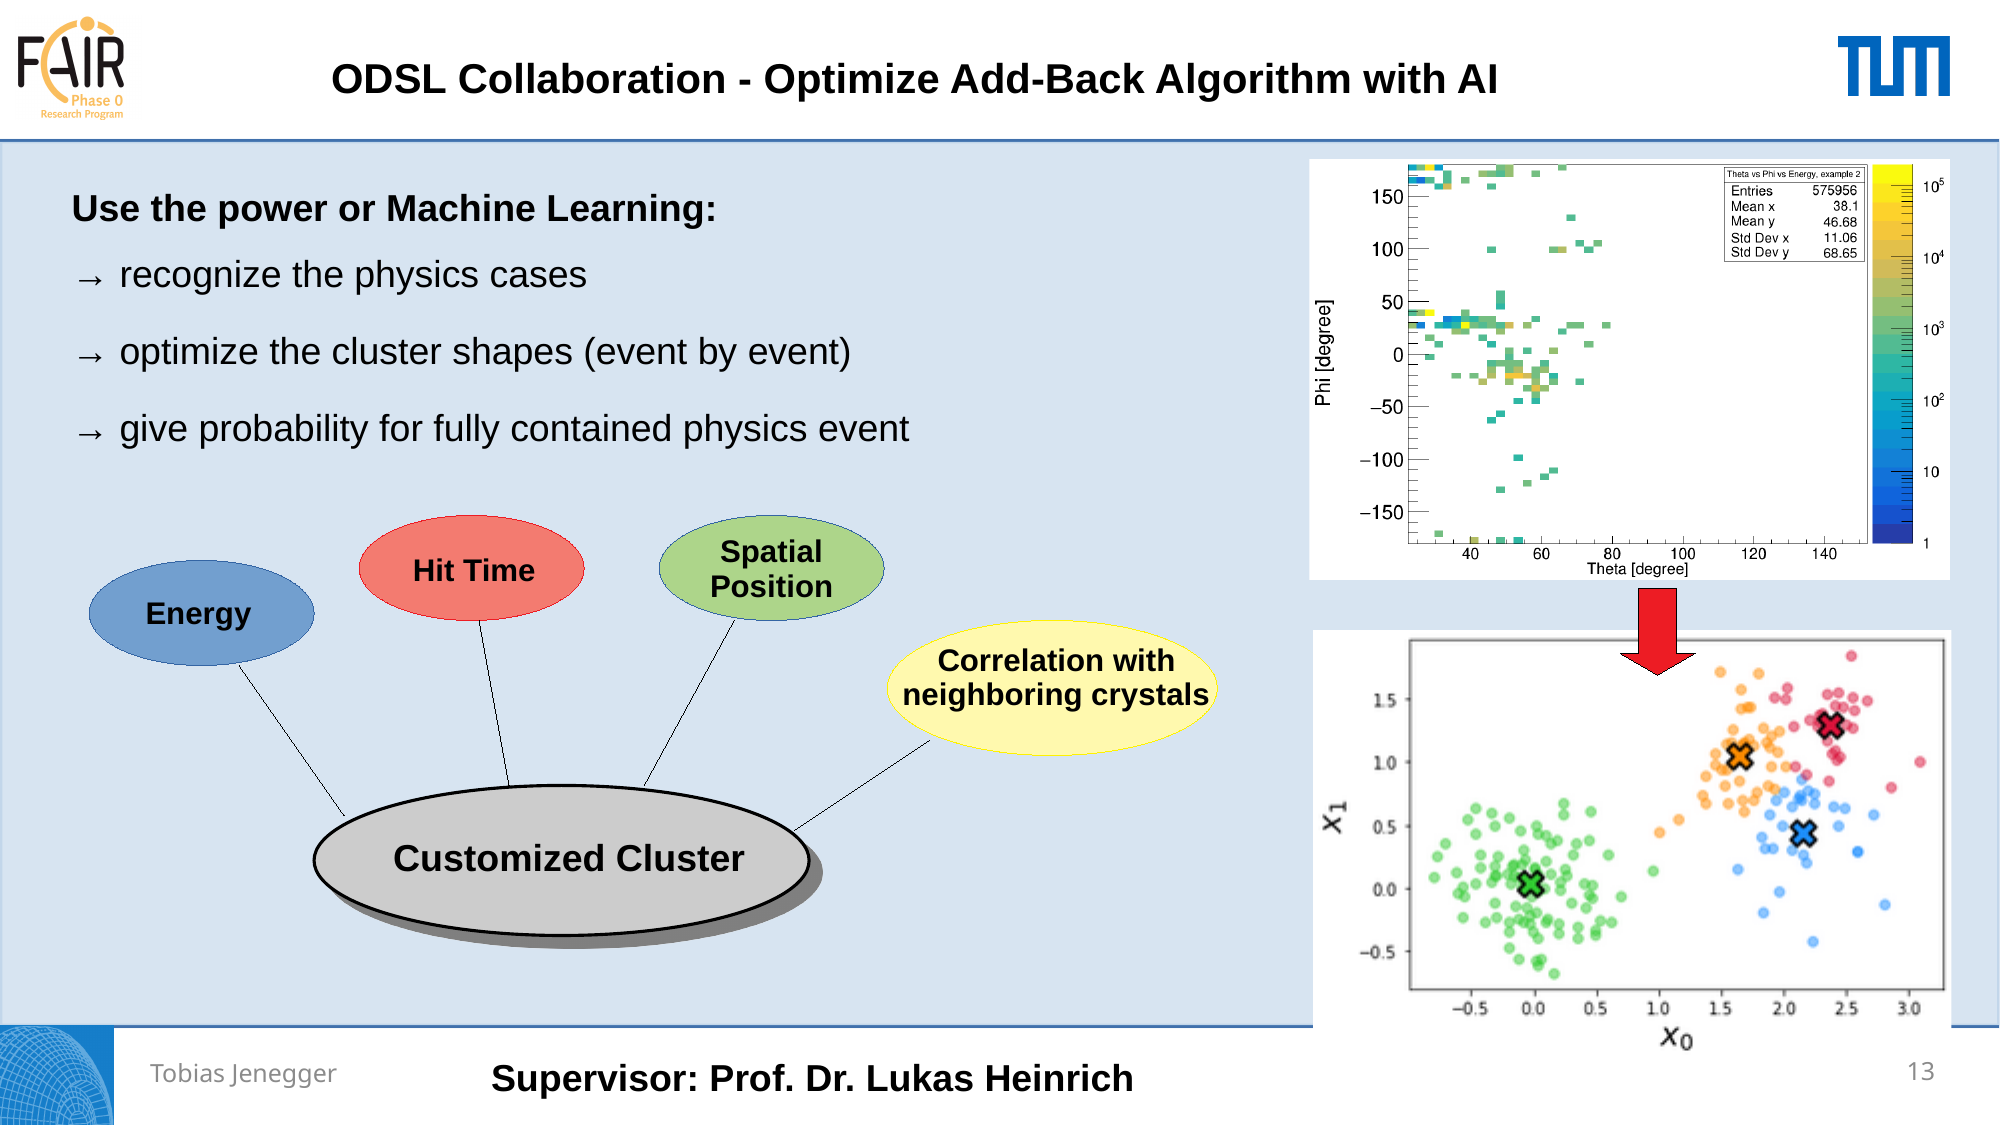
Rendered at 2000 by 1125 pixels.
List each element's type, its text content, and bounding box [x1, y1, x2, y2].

text_box Spatial Position [659, 527, 885, 612]
text_box [314, 785, 810, 936]
text_box Hit Time [398, 545, 564, 595]
text_box Supervisor: Prof. Dr. Lukas Heinrich [476, 1050, 1332, 1107]
picture [15, 15, 142, 120]
text_box Customized Cluster [359, 830, 780, 888]
text_box [701, 515, 843, 527]
picture [1838, 36, 1950, 96]
picture [1313, 630, 1952, 1059]
text_box ODSL Collaboration - Optimize Add-Back Algorithm with AI [285, 48, 1546, 110]
picture [1309, 159, 1951, 580]
text_box Energy [130, 589, 281, 639]
picture [0, 1025, 114, 1125]
text_box [359, 515, 585, 621]
text_box [89, 560, 315, 666]
text_box [710, 612, 833, 621]
text_box Use the power or Machine Learning: → recognize the physics cases → optimize the cluster shapes (event by event) → give probability for fully contained physics event [56, 179, 927, 571]
text_box [1620, 588, 1696, 676]
text_box [949, 620, 1155, 635]
text_box Correlation with neighboring crystals [884, 635, 1230, 726]
text_box [915, 726, 1189, 756]
